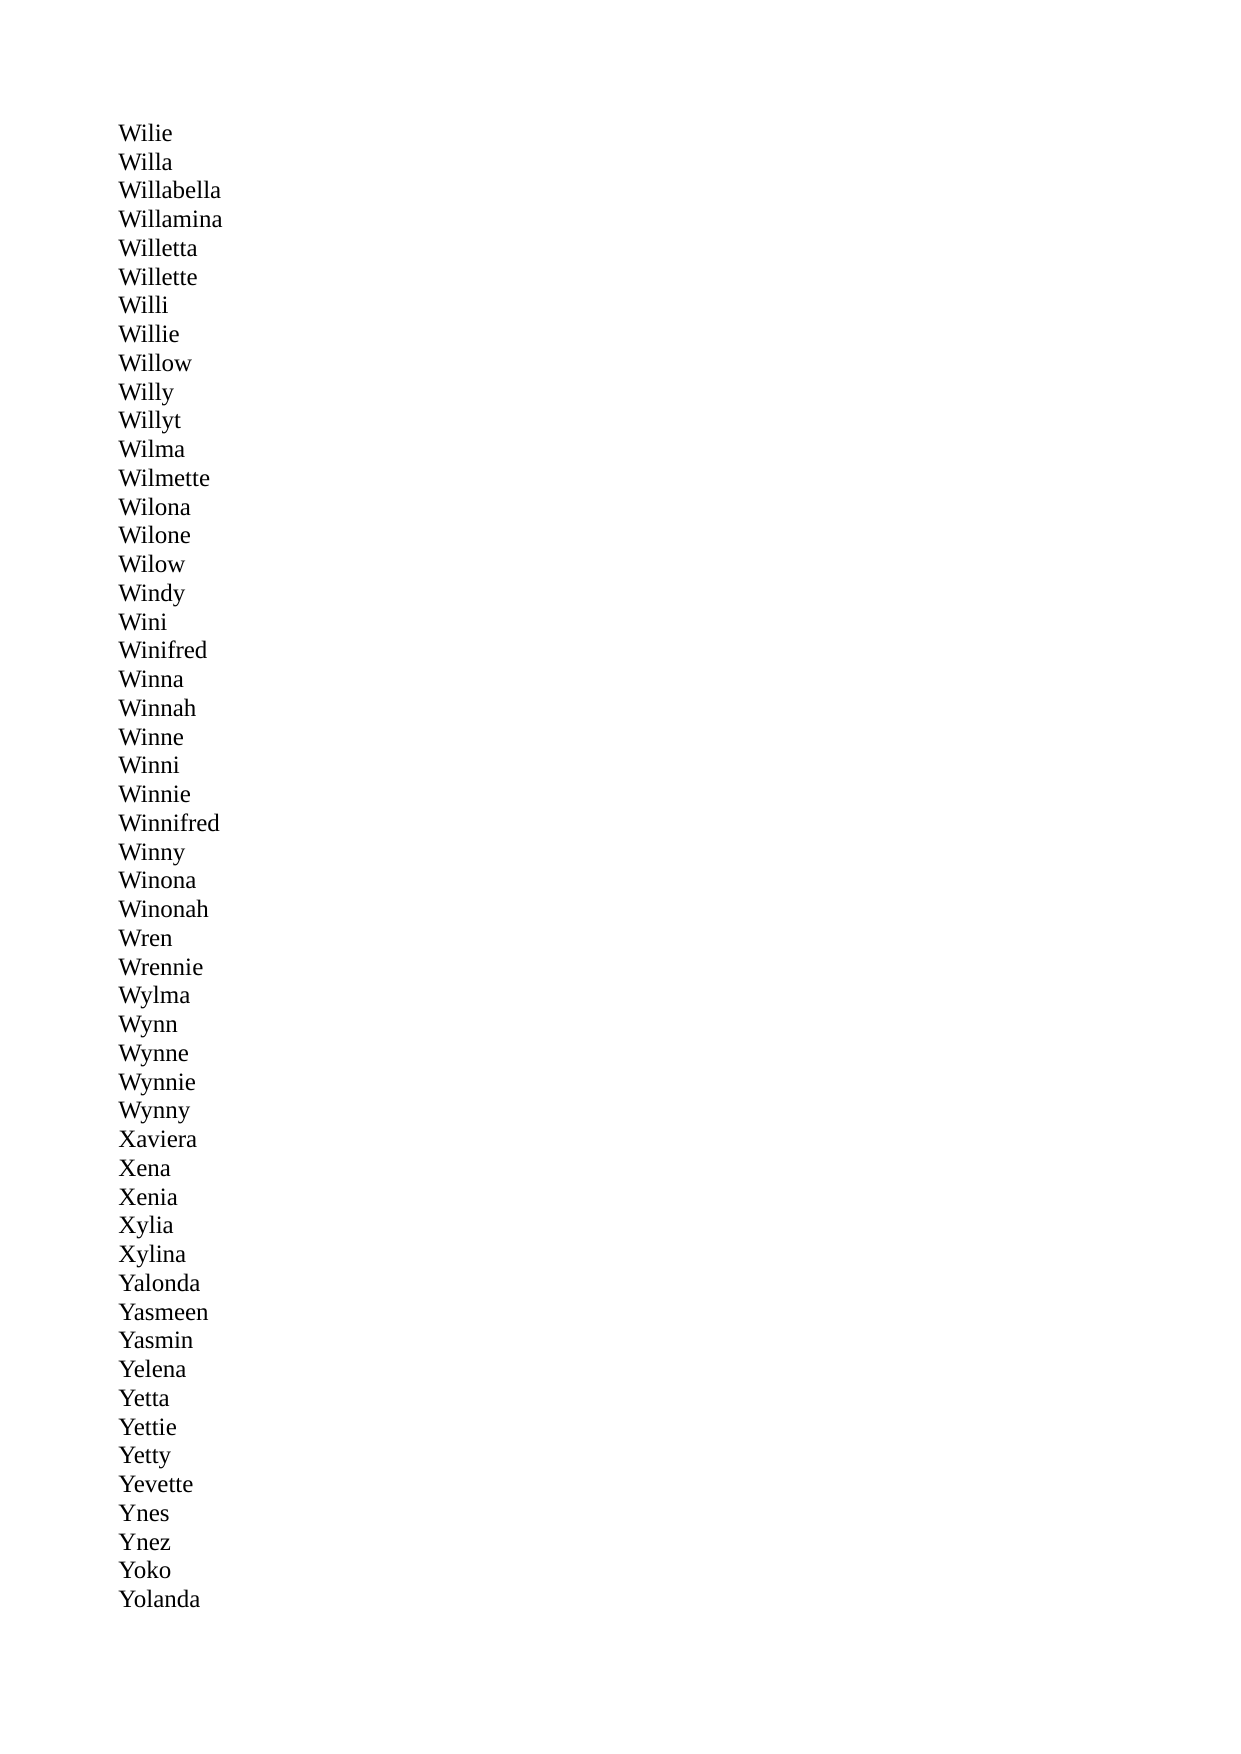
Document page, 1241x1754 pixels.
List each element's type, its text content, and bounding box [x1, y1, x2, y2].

text Wilmette [118, 463, 1122, 492]
text Wilona [118, 492, 1122, 521]
text Yasmin [118, 1326, 1122, 1354]
text Wynn [118, 1009, 1122, 1038]
text Ynez [118, 1527, 1122, 1556]
text Wynny [118, 1096, 1122, 1124]
text Willa [118, 147, 1122, 176]
text Wini [118, 607, 1122, 636]
text Wilma [118, 434, 1122, 463]
text Winifred [118, 636, 1122, 664]
text Yettie [118, 1412, 1122, 1441]
text Willie [118, 319, 1122, 348]
text Wilow [118, 549, 1122, 578]
text Winnie [118, 779, 1122, 808]
text Windy [118, 578, 1122, 607]
text Yetty [118, 1441, 1122, 1469]
text Yetta [118, 1383, 1122, 1412]
text Wren [118, 923, 1122, 952]
text Xena [118, 1153, 1122, 1182]
text Yasmeen [118, 1297, 1122, 1326]
text Willyt [118, 406, 1122, 434]
text Winona [118, 866, 1122, 894]
text Winnifred [118, 808, 1122, 837]
text Winne [118, 722, 1122, 751]
text Yevette [118, 1469, 1122, 1498]
text Xylina [118, 1239, 1122, 1268]
text Winonah [118, 894, 1122, 923]
text Yalonda [118, 1268, 1122, 1297]
text Willamina [118, 204, 1122, 233]
text Willetta [118, 233, 1122, 262]
text Wilone [118, 521, 1122, 549]
text Yolanda [118, 1584, 1122, 1613]
text Xaviera [118, 1124, 1122, 1153]
text Wilie [118, 118, 1122, 147]
text Winna [118, 664, 1122, 693]
text Wynne [118, 1038, 1122, 1067]
text Wrennie [118, 952, 1122, 981]
text Winny [118, 837, 1122, 866]
text Willow [118, 348, 1122, 377]
text Willette [118, 262, 1122, 291]
text Yelena [118, 1354, 1122, 1383]
text Yoko [118, 1556, 1122, 1584]
text Wynnie [118, 1067, 1122, 1096]
text Wylma [118, 981, 1122, 1009]
text Winnah [118, 693, 1122, 722]
text Ynes [118, 1498, 1122, 1527]
text Willi [118, 291, 1122, 319]
text Winni [118, 751, 1122, 779]
text Willy [118, 377, 1122, 406]
text Xylia [118, 1211, 1122, 1239]
text Xenia [118, 1182, 1122, 1211]
text Willabella [118, 176, 1122, 204]
